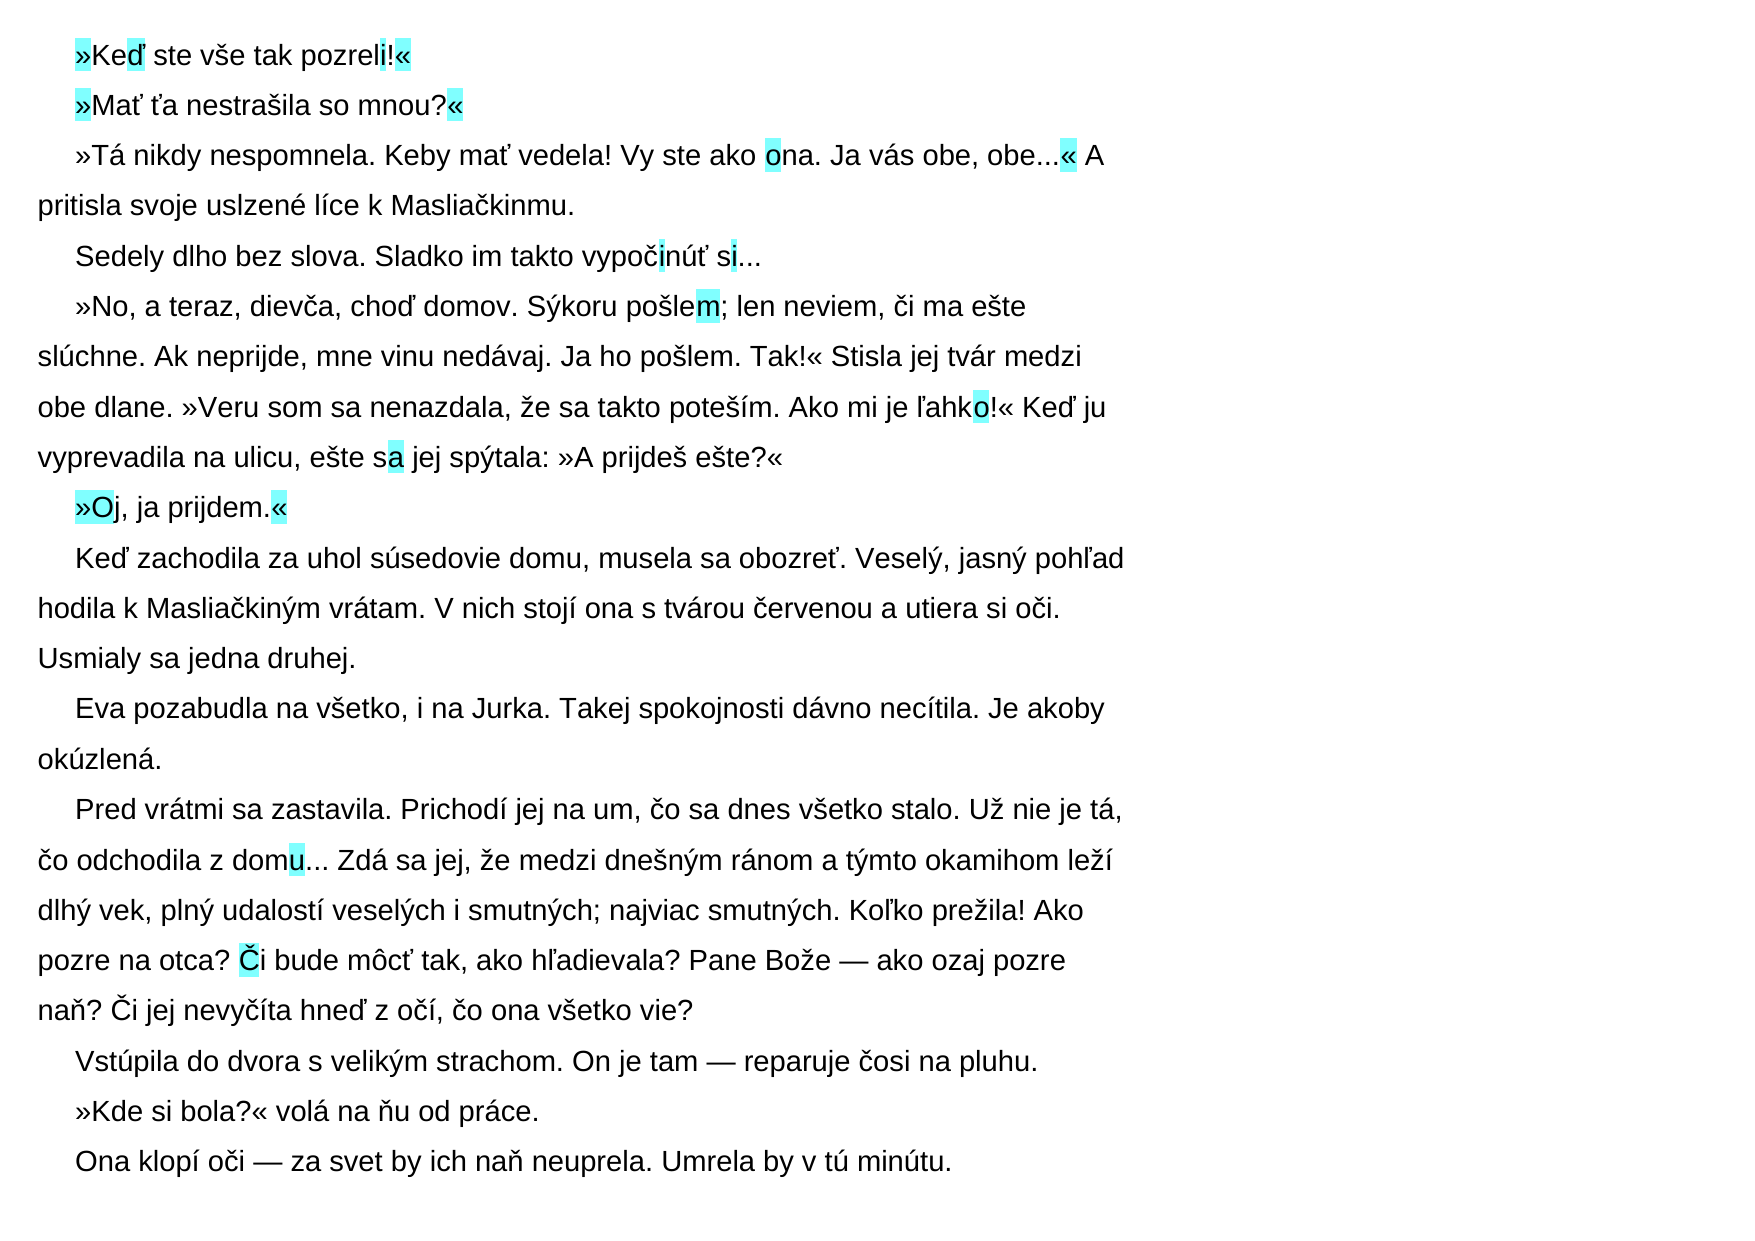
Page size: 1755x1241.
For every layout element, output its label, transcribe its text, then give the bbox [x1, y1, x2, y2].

text »Kde si bola?« volá na ňu od práce. [37, 1094, 1130, 1128]
text Ona klopí oči — za svet by ich naň neuprela. Umrela by v tú minútu. [37, 1144, 1130, 1178]
text Vstúpila do dvora s velikým strachom. On je tam — reparuje čosi na pluhu. [37, 1044, 1130, 1077]
text »Keď ste vše tak pozreli!« [37, 37, 1130, 71]
text Keď zachodila za uhol súsedovie domu, musela sa obozreť. Veselý, jasný pohľad hodila k Masliačkiným vrátam. V nich stojí ona s tvárou červenou a utiera si oči. Usmialy sa jedna druhej. [37, 541, 1130, 675]
text Eva pozabudla na všetko, i na Jurka. Takej spokojnosti dávno necítila. Je akoby okúzlená. [37, 692, 1130, 775]
text »Mať ťa nestrašila so mnou?« [37, 88, 1130, 121]
text Pred vrátmi sa zastavila. Prichodí jej na um, čo sa dnes všetko stalo. Už nie je tá, čo odchodila z domu... Zdá sa jej, že medzi dnešným ránom a týmto okamihom leží dlhý vek, plný udalostí veselých i smutných; najviac smutných. Koľko prežila! Ako pozre na otca? Či bude môcť tak, ako hľadievala? Pane Bože — ako ozaj pozre naň? Či jej nevyčíta hneď z očí, čo ona všetko vie? [37, 792, 1130, 1027]
text »Tá nikdy nespomnela. Keby mať vedela! Vy ste ako ona. Ja vás obe, obe...« A pritisla svoje uslzené líce k Masliačkinmu. [37, 138, 1130, 222]
text »Oj, ja prijdem.« [37, 490, 1130, 524]
text »No, a teraz, dievča, choď domov. Sýkoru pošlem; len neviem, či ma ešte slúchne. Ak neprijde, mne vinu nedávaj. Ja ho pošlem. Tak!« Stisla jej tvár medzi obe dlane. »Veru som sa nenazdala, že sa takto poteším. Ako mi je ľahko!« Keď ju vyprevadila na ulicu, ešte sa jej spýtala: »A prijdeš ešte?« [37, 289, 1130, 473]
text Sedely dlho bez slova. Sladko im takto vypočinúť si... [37, 239, 1130, 272]
